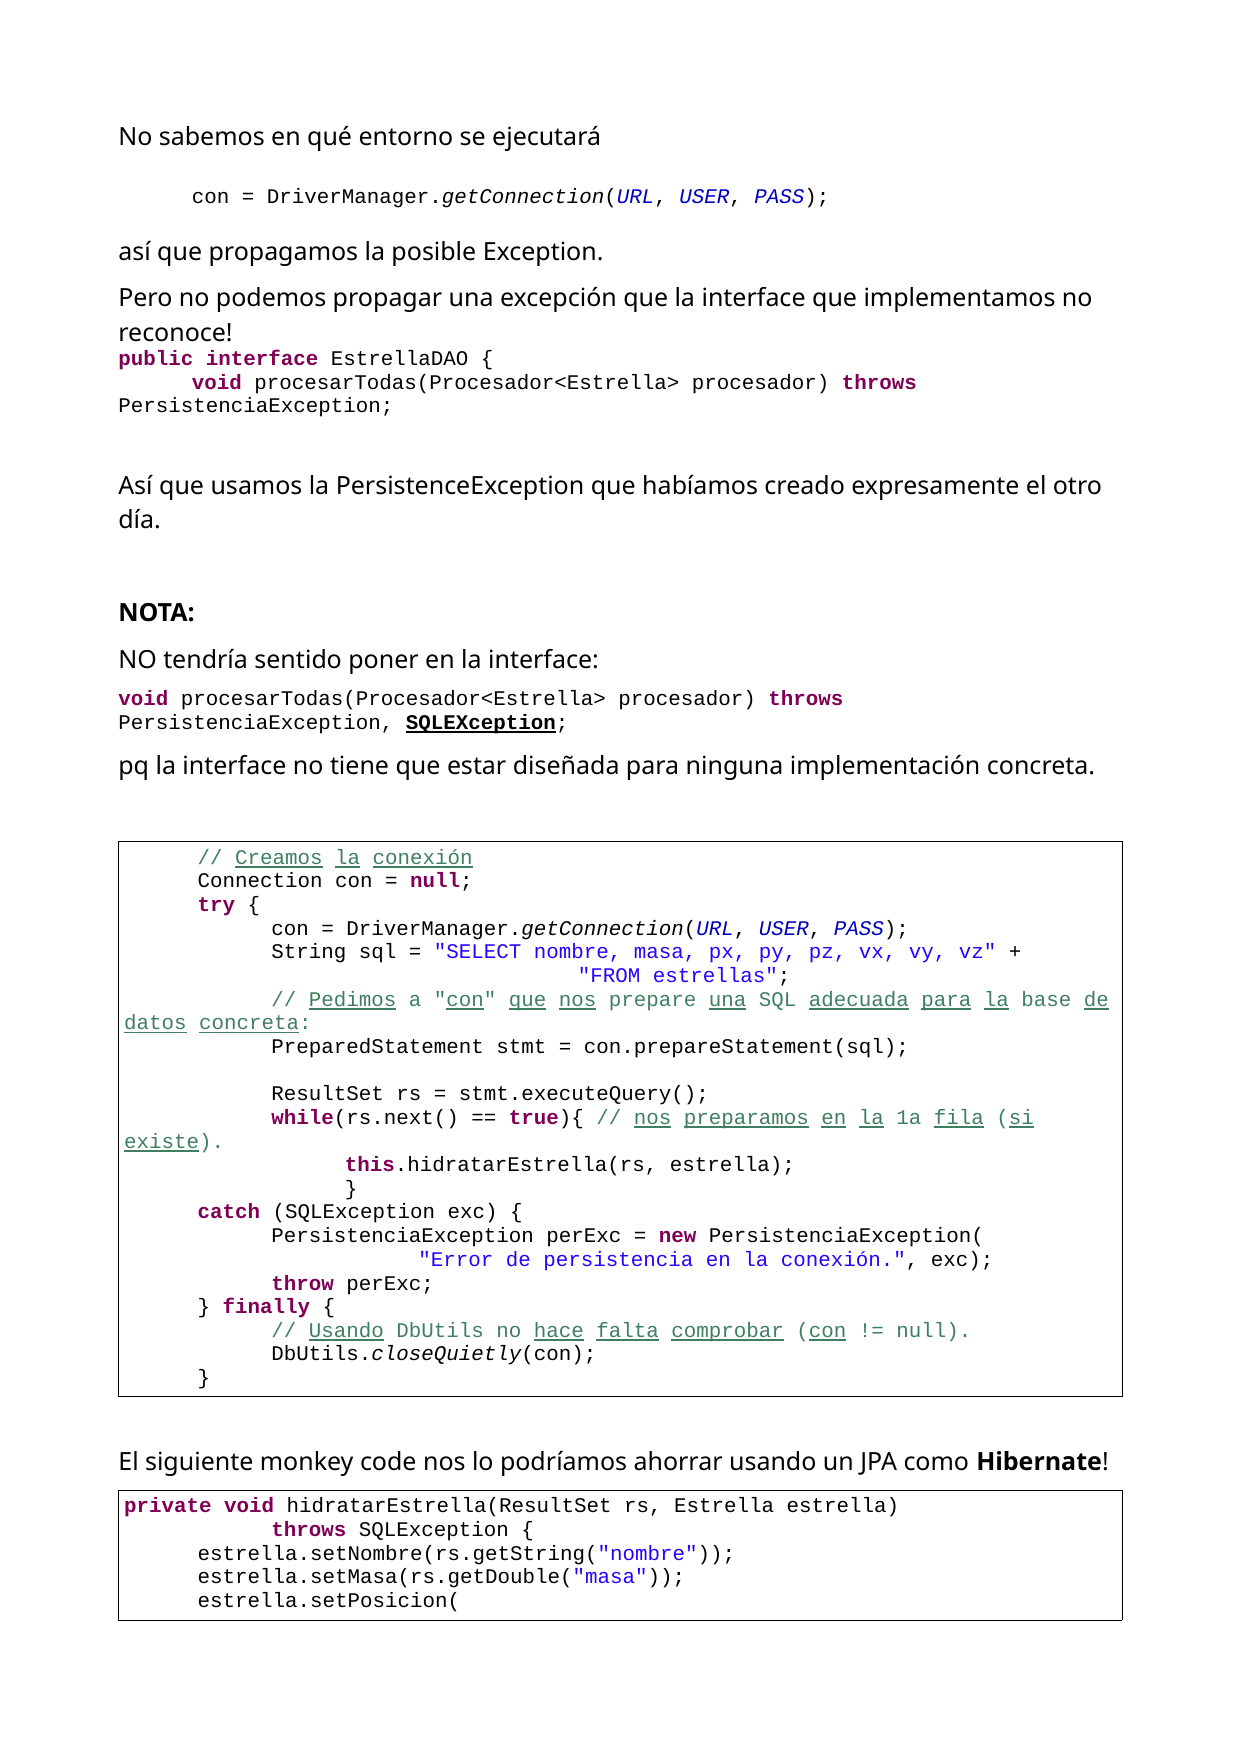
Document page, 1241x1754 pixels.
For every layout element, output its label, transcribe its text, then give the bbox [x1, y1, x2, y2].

text NOTA: [118, 595, 1122, 629]
text Pero no podemos propagar una excepción que la interface que implementamos no reconoce! public interface EstrellaDAO { void procesarTodas(Procesador<Estrella> procesador) throws PersistenciaException; [118, 280, 1122, 419]
text Así que usamos la PersistenceException que habíamos creado expresamente el otro día. [118, 468, 1122, 536]
text NO tendría sentido poner en la interface: [118, 642, 1122, 676]
table_header // Creamos la conexión Connection con = null; try { con = DriverManager.getConnection(URL, USER, PASS); String sql = "SELECT nombre, masa, px, py, pz, vx, vy, vz" + "FROM estrellas"; // Pedimos a "con" que nos prepare una SQL adecuada para la base de datos concreta: PreparedStatement stmt = con.prepareStatement(sql); ResultSet rs = stmt.executeQuery(); while(rs.next() == true){ // nos preparamos en la 1a fila (si existe). this.hidratarEstrella(rs, estrella); } catch (SQLException exc) { PersistenciaException perExc = new PersistenciaException( "Error de persistencia en la conexión.", exc); throw perExc; } finally { // Usando DbUtils no hace falta comprobar (con != null). DbUtils.closeQuietly(con); } [119, 842, 1122, 1396]
text No sabemos en qué entorno se ejecutará con = DriverManager.getConnection(URL, USER, PASS); así que propagamos la posible Exception. [118, 118, 1122, 268]
text void procesarTodas(Procesador<Estrella> procesador) throws PersistenciaException, SQLEXception; [118, 688, 1122, 735]
text El siguiente monkey code nos lo podríamos ahorrar usando un JPA como Hibernate! [118, 1443, 1122, 1477]
table_header private void hidratarEstrella(ResultSet rs, Estrella estrella) throws SQLException { estrella.setNombre(rs.getString("nombre")); estrella.setMasa(rs.getDouble("masa")); estrella.setPosicion( [119, 1491, 1122, 1619]
text pq la interface no tiene que estar diseñada para ninguna implementación concreta. [118, 748, 1122, 782]
